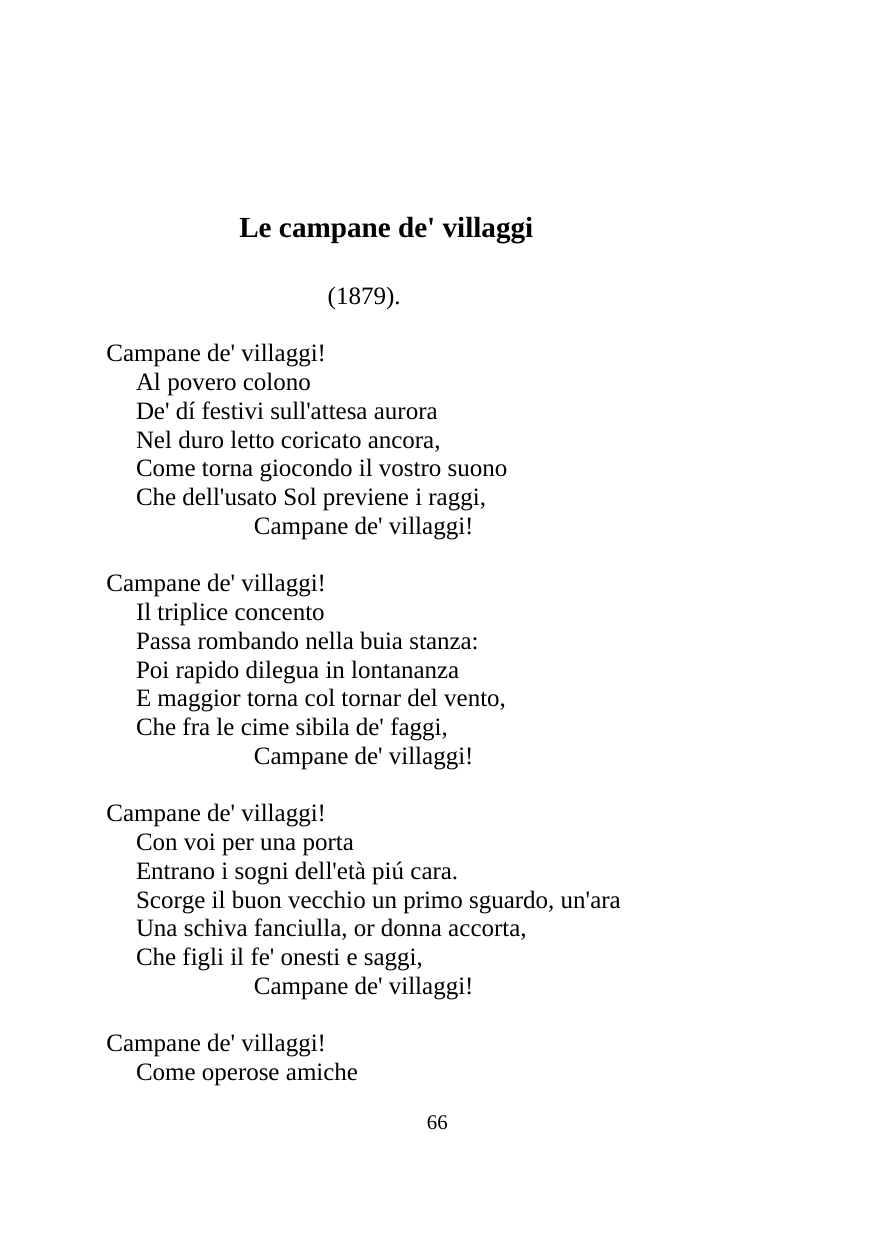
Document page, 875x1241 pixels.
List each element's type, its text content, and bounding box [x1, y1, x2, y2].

text Passa rombando nella buia stanza: [106, 626, 768, 655]
text Campane de' villaggi! [180, 511, 768, 540]
text Campane de' villaggi! [180, 741, 768, 770]
text Campane de' villaggi! [106, 568, 768, 597]
text Entrano i sogni dell'età piú cara. [106, 856, 768, 885]
text Scorge il buon vecchio un primo sguardo, un'ara [106, 885, 768, 913]
text Il triplice concento [106, 597, 768, 626]
text Che figli il fe' onesti e saggi, [106, 942, 768, 971]
text De' dí festivi sull'attesa aurora [106, 396, 768, 425]
text Come torna giocondo il vostro suono [106, 453, 768, 482]
text Poi rapido dilegua in lontananza [106, 655, 768, 683]
text Campane de' villaggi! [106, 1028, 768, 1057]
subtitle Le campane de' villaggi [106, 210, 768, 243]
text Una schiva fanciulla, or donna accorta, [106, 913, 768, 942]
text (1879). [327, 281, 768, 310]
text Campane de' villaggi! [106, 798, 768, 827]
text Che fra le cime sibila de' faggi, [106, 712, 768, 741]
text Come operose amiche [106, 1057, 768, 1086]
text E maggior torna col tornar del vento, [106, 683, 768, 712]
text Al povero colono [106, 367, 768, 396]
text Che dell'usato Sol previene i raggi, [106, 482, 768, 511]
text Campane de' villaggi! [180, 971, 768, 1000]
text Nel duro letto coricato ancora, [106, 425, 768, 453]
text Campane de' villaggi! [106, 338, 768, 367]
text Con voi per una porta [106, 827, 768, 856]
